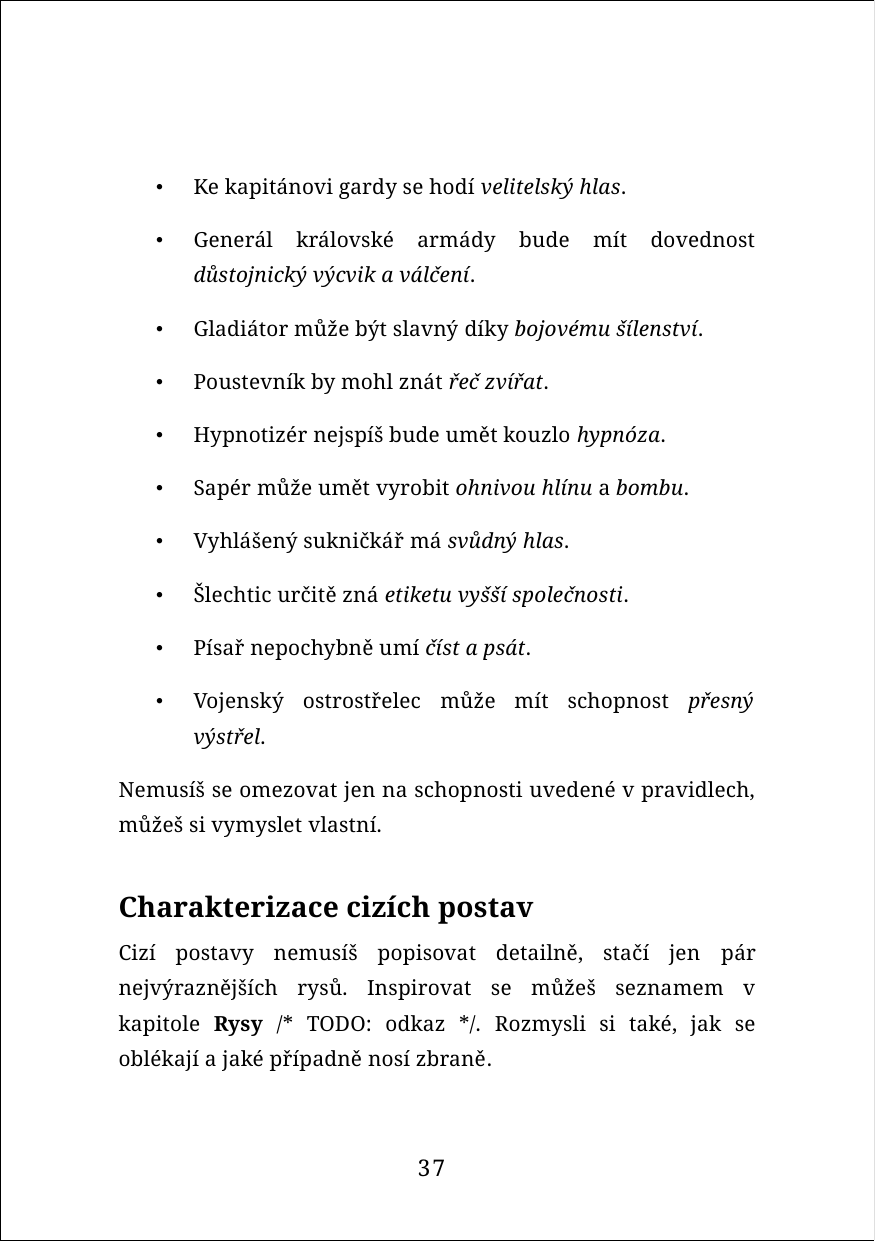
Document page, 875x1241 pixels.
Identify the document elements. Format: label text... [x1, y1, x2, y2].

list Gladiátor může být slavný díky bojovému šílenství. [156, 314, 756, 342]
list Vojenský ostrostřelec může mít schopnost přesný výstřel. [156, 686, 756, 750]
list Generál královské armády bude mít dovednost důstojnický výcvik a válčení. [156, 225, 756, 289]
subtitle Charakterizace cizích postav [118, 887, 756, 926]
text Cizí postavy nemusíš popisovat detailně, stačí jen pár nejvýraznějších rysů. Inspirovat se můžeš seznamem v kapitole Rysy /* TODO: odkaz */. Rozmysli si také, jak se oblékají a jaké případně nosí zbraně. [118, 938, 756, 1073]
list Hypnotizér nejspíš bude umět kouzlo hypnóza. [156, 420, 756, 449]
list Poustevník by mohl znát řeč zvířat. [156, 367, 756, 395]
list Vyhlášený sukničkář má svůdný hlas. [156, 527, 756, 555]
text Nemusíš se omezovat jen na schopnosti uvedené v pravidlech, můžeš si vymyslet vlastní. [118, 775, 756, 839]
list Šlechtic určitě zná etiketu vyšší společnosti. [156, 580, 756, 608]
list Ke kapitánovi gardy se hodí velitelský hlas. [156, 172, 756, 200]
list Písař nepochybně umí číst a psát. [156, 633, 756, 662]
list Sapér může umět vyrobit ohnivou hlínu a bombu. [156, 473, 756, 502]
